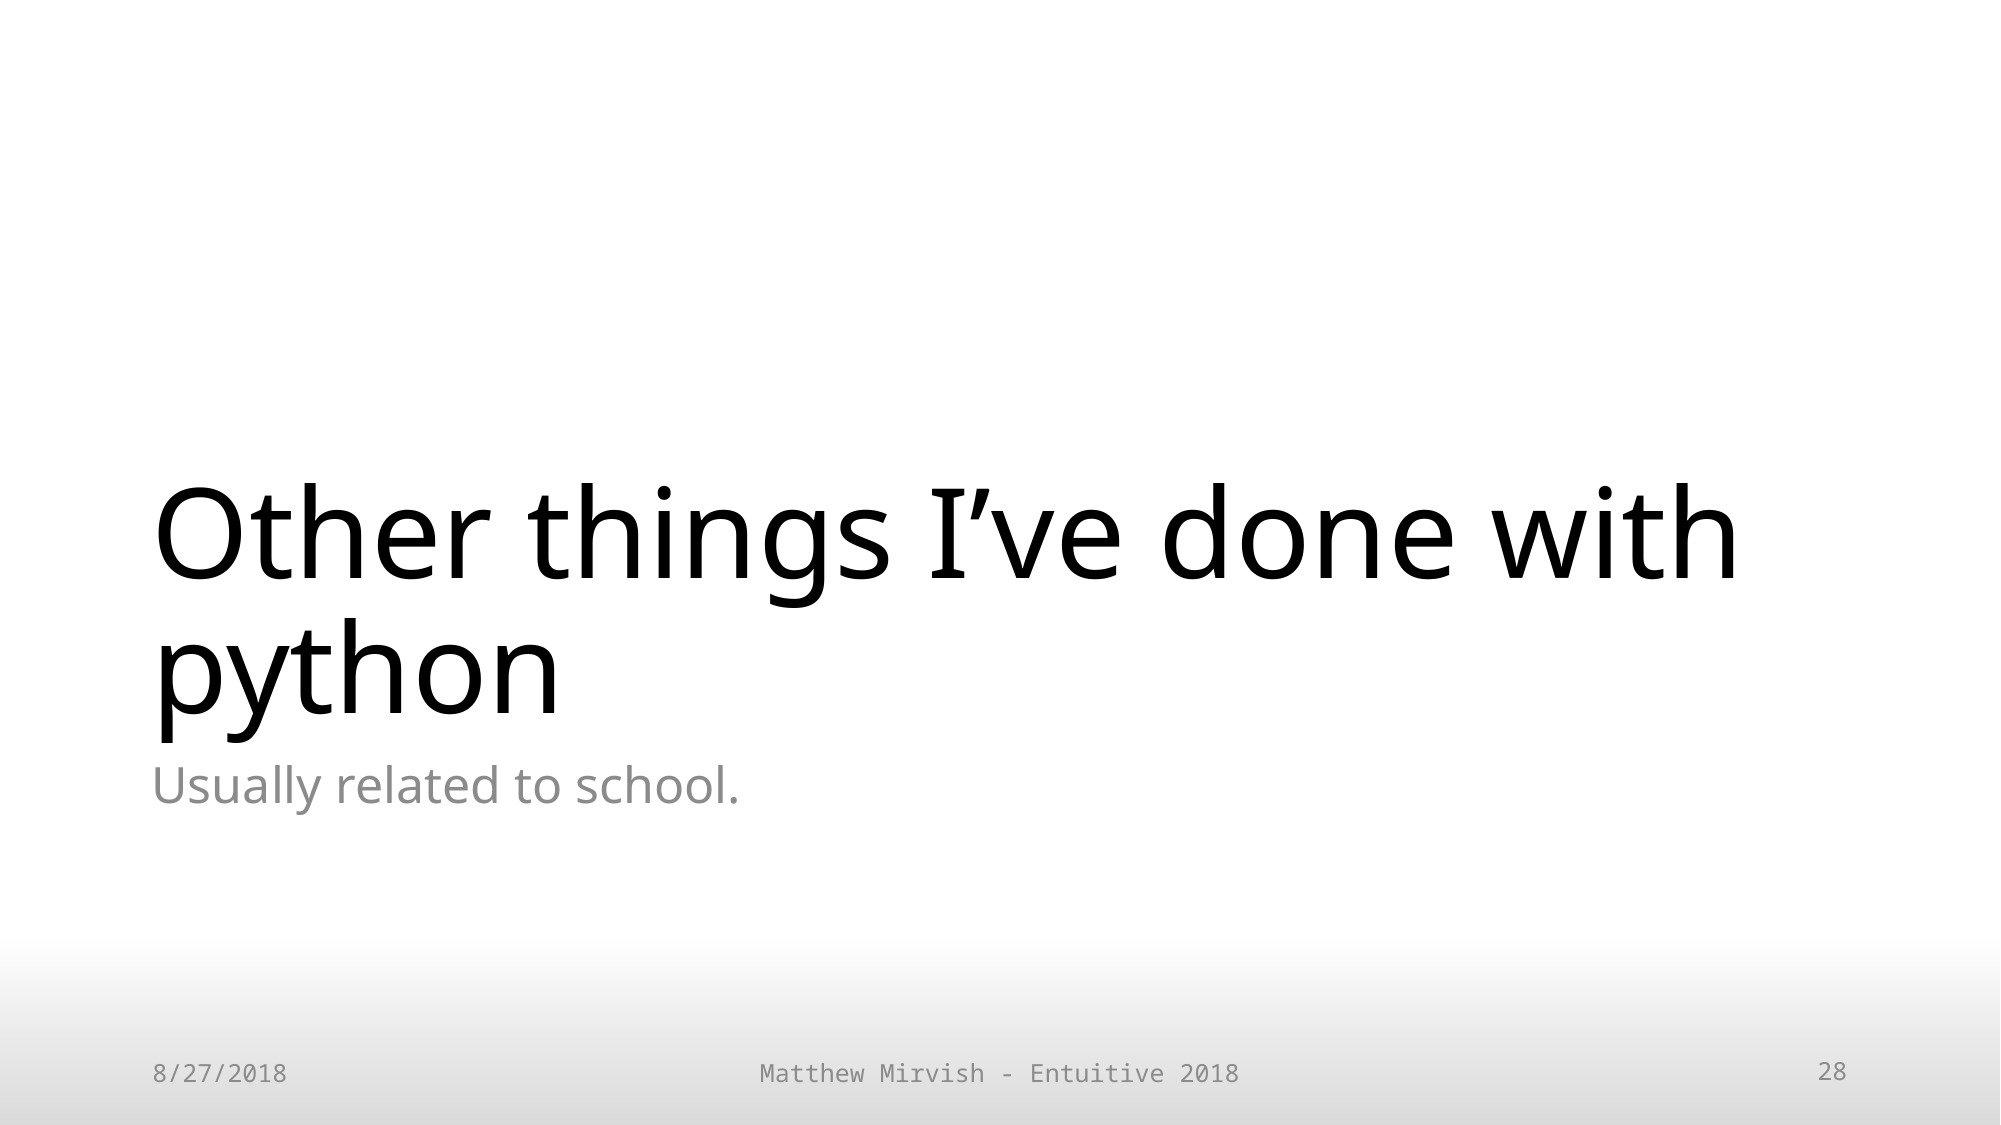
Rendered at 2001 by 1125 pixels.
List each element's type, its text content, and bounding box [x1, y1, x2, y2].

list Usually related to school. [136, 752, 1862, 999]
slide_number 8/27/2018 [137, 1042, 588, 1103]
title Other things I’ve done with python [136, 280, 1862, 749]
slide_number [1412, 1042, 1863, 1103]
footer Matthew Mirvish - Entuitive 2018 [662, 1042, 1338, 1103]
